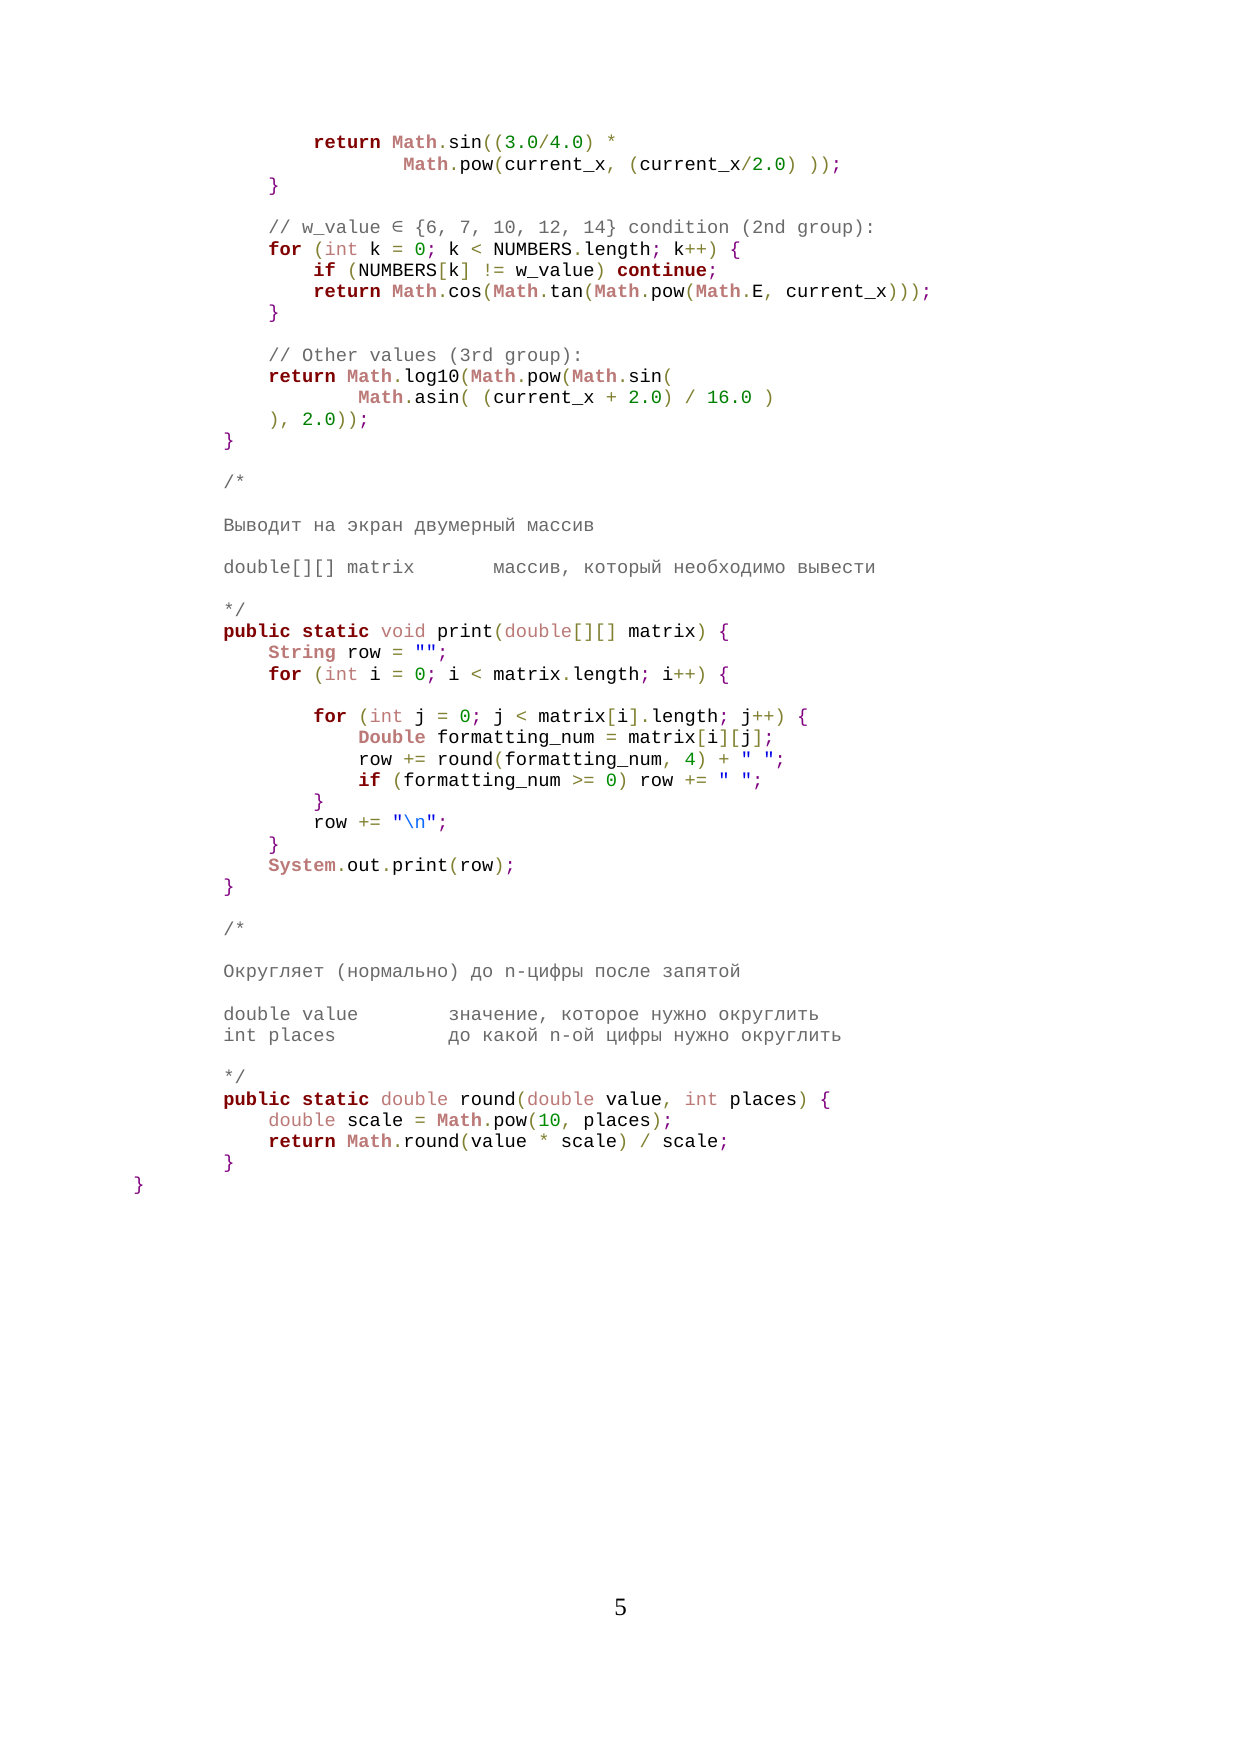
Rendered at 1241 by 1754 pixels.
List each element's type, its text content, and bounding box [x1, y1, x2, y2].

text for (int k = 0; k < NUMBERS.length; k++) { [133, 239, 1107, 261]
text return Math.cos(Math.tan(Math.pow(Math.E, current_x))); [133, 282, 1107, 303]
text */ [133, 1068, 1107, 1089]
text /* [133, 919, 1107, 941]
text } [133, 1174, 1107, 1196]
text for (int j = 0; j < matrix[i].length; j++) { [133, 707, 1107, 728]
text double value значение, которое нужно округлить [133, 1004, 1107, 1026]
text return Math.round(value * scale) / scale; [133, 1132, 1107, 1153]
text for (int i = 0; i < matrix.length; i++) { [133, 664, 1107, 686]
text Double formatting_num = matrix[i][j]; [133, 728, 1107, 749]
text String row = ""; [133, 643, 1107, 664]
text /* [133, 473, 1107, 494]
text ), 2.0)); [133, 409, 1107, 431]
text Math.pow(current_x, (current_x/2.0) )); [133, 154, 1107, 176]
text public static void print(double[][] matrix) { [133, 622, 1107, 643]
text } [133, 792, 1107, 813]
text row += round(formatting_num, 4) + " "; [133, 749, 1107, 771]
text } [133, 303, 1107, 324]
text } [133, 877, 1107, 898]
text return Math.log10(Math.pow(Math.sin( [133, 367, 1107, 388]
text } [133, 1153, 1107, 1174]
text } [133, 834, 1107, 856]
text } [133, 431, 1107, 452]
text System.out.print(row); [133, 856, 1107, 877]
text int places до какой n-ой цифры нужно округлить [133, 1026, 1107, 1047]
text double[][] matrix массив, который необходимо вывести [133, 558, 1107, 579]
text */ [133, 601, 1107, 622]
text row += "\n"; [133, 813, 1107, 834]
text return Math.sin((3.0/4.0) * [133, 133, 1107, 154]
text double scale = Math.pow(10, places); [133, 1111, 1107, 1132]
text // w_value ∈ {6, 7, 10, 12, 14} condition (2nd group): [133, 218, 1107, 239]
text Выводит на экран двумерный массив [133, 516, 1107, 537]
text if (formatting_num >= 0) row += " "; [133, 771, 1107, 792]
text // Other values (3rd group): [133, 346, 1107, 367]
text public static double round(double value, int places) { [133, 1089, 1107, 1111]
text Округляет (нормально) до n-цифры после запятой [133, 962, 1107, 983]
text Math.asin( (current_x + 2.0) / 16.0 ) [133, 388, 1107, 409]
text } [133, 176, 1107, 197]
text if (NUMBERS[k] != w_value) continue; [133, 261, 1107, 282]
